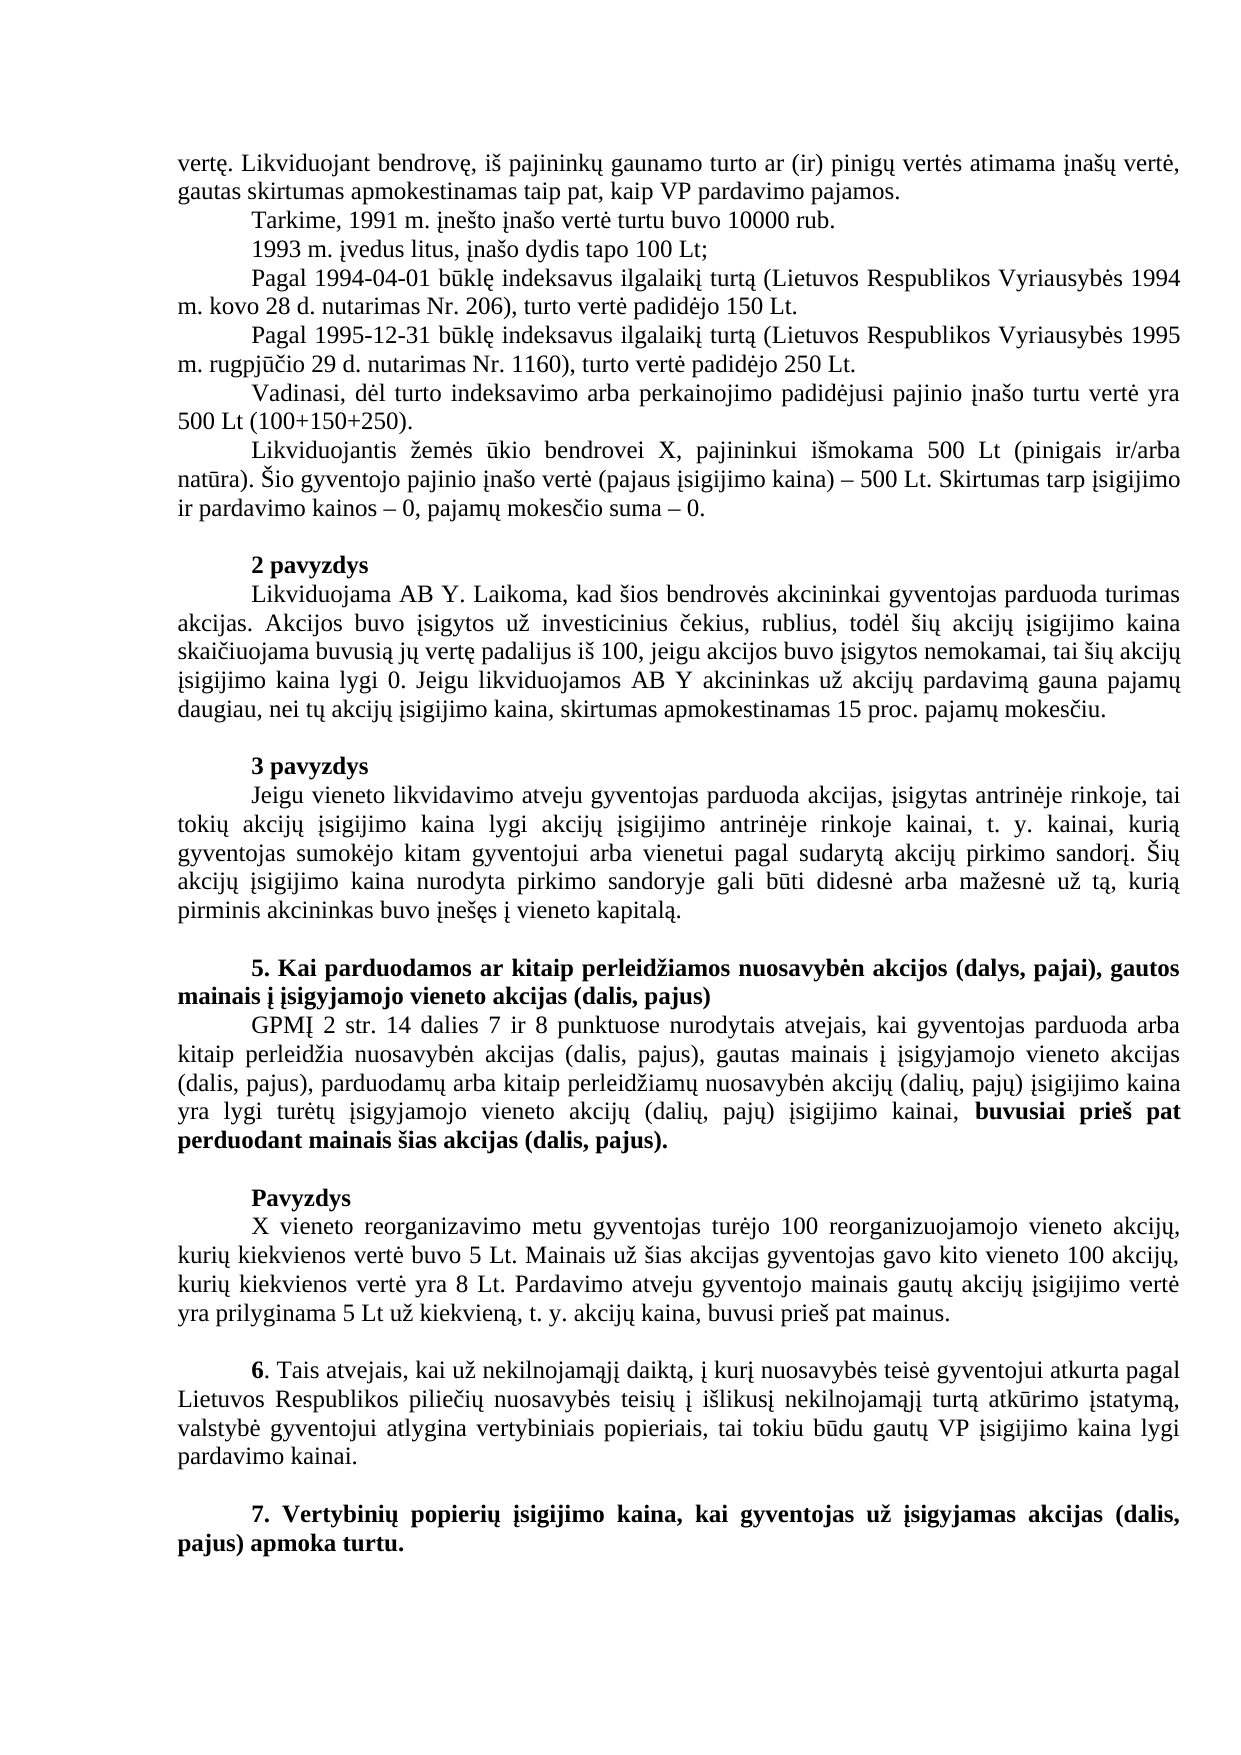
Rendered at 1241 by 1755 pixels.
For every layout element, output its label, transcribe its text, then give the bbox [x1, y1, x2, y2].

text 5. Kai parduodamos ar kitaip perleidžiamos nuosavybėn akcijos (dalys, pajai), gautos mainais į įsigyjamojo vieneto akcijas (dalis, pajus) [177, 953, 1181, 1010]
text 1993 m. įvedus litus, įnašo dydis tapo 100 Lt; [177, 234, 1181, 263]
text 7. Vertybinių popierių įsigijimo kaina, kai gyventojas už įsigyjamas akcijas (dalis, pajus) apmoka turtu. [177, 1499, 1181, 1556]
text Pagal 1994-04-01 būklę indeksavus ilgalaikį turtą (Lietuvos Respublikos Vyriausybės 1994 m. kovo 28 d. nutarimas Nr. 206), turto vertė padidėjo 150 Lt. [177, 263, 1181, 320]
text GPMĮ 2 str. 14 dalies 7 ir 8 punktuose nurodytais atvejais, kai gyventojas parduoda arba kitaip perleidžia nuosavybėn akcijas (dalis, pajus), gautas mainais į įsigyjamojo vieneto akcijas (dalis, pajus), parduodamų arba kitaip perleidžiamų nuosavybėn akcijų (dalių, pajų) įsigijimo kaina yra lygi turėtų įsigyjamojo vieneto akcijų (dalių, pajų) įsigijimo kainai, buvusiai prieš pat perduodant mainais šias akcijas (dalis, pajus). [177, 1010, 1181, 1154]
text 2 pavyzdys [177, 550, 1181, 579]
text Vadinasi, dėl turto indeksavimo arba perkainojimo padidėjusi pajinio įnašo turtu vertė yra 500 Lt (100+150+250). [177, 378, 1181, 435]
text Likviduojantis žemės ūkio bendrovei X, pajininkui išmokama 500 Lt (pinigais ir/arba natūra). Šio gyventojo pajinio įnašo vertė (pajaus įsigijimo kaina) – 500 Lt. Skirtumas tarp įsigijimo ir pardavimo kainos – 0, pajamų mokesčio suma – 0. [177, 435, 1181, 521]
text Tarkime, 1991 m. įnešto įnašo vertė turtu buvo 10000 rub. [177, 205, 1181, 234]
text vertę. Likviduojant bendrovę, iš pajininkų gaunamo turto ar (ir) pinigų vertės atimama įnašų vertė, gautas skirtumas apmokestinamas taip pat, kaip VP pardavimo pajamos. [177, 148, 1181, 205]
text 3 pavyzdys [177, 751, 1181, 780]
text Pagal 1995-12-31 būklę indeksavus ilgalaikį turtą (Lietuvos Respublikos Vyriausybės 1995 m. rugpjūčio 29 d. nutarimas Nr. 1160), turto vertė padidėjo 250 Lt. [177, 320, 1181, 378]
text 6. Tais atvejais, kai už nekilnojamąjį daiktą, į kurį nuosavybės teisė gyventojui atkurta pagal Lietuvos Respublikos piliečių nuosavybės teisių į išlikusį nekilnojamąjį turtą atkūrimo įstatymą, valstybė gyventojui atlygina vertybiniais popieriais, tai tokiu būdu gautų VP įsigijimo kaina lygi pardavimo kainai. [177, 1355, 1181, 1470]
text Jeigu vieneto likvidavimo atveju gyventojas parduoda akcijas, įsigytas antrinėje rinkoje, tai tokių akcijų įsigijimo kaina lygi akcijų įsigijimo antrinėje rinkoje kainai, t. y. kainai, kurią gyventojas sumokėjo kitam gyventojui arba vienetui pagal sudarytą akcijų pirkimo sandorį. Šių akcijų įsigijimo kaina nurodyta pirkimo sandoryje gali būti didesnė arba mažesnė už tą, kurią pirminis akcininkas buvo įnešęs į vieneto kapitalą. [177, 780, 1181, 924]
text X vieneto reorganizavimo metu gyventojas turėjo 100 reorganizuojamojo vieneto akcijų, kurių kiekvienos vertė buvo 5 Lt. Mainais už šias akcijas gyventojas gavo kito vieneto 100 akcijų, kurių kiekvienos vertė yra 8 Lt. Pardavimo atveju gyventojo mainais gautų akcijų įsigijimo vertė yra prilyginama 5 Lt už kiekvieną, t. y. akcijų kaina, buvusi prieš pat mainus. [177, 1211, 1181, 1326]
text Likviduojama AB Y. Laikoma, kad šios bendrovės akcininkai gyventojas parduoda turimas akcijas. Akcijos buvo įsigytos už investicinius čekius, rublius, todėl šių akcijų įsigijimo kaina skaičiuojama buvusią jų vertę padalijus iš 100, jeigu akcijos buvo įsigytos nemokamai, tai šių akcijų įsigijimo kaina lygi 0. Jeigu likviduojamos AB Y akcininkas už akcijų pardavimą gauna pajamų daugiau, nei tų akcijų įsigijimo kaina, skirtumas apmokestinamas 15 proc. pajamų mokesčiu. [177, 579, 1181, 723]
text Pavyzdys [177, 1183, 1181, 1211]
